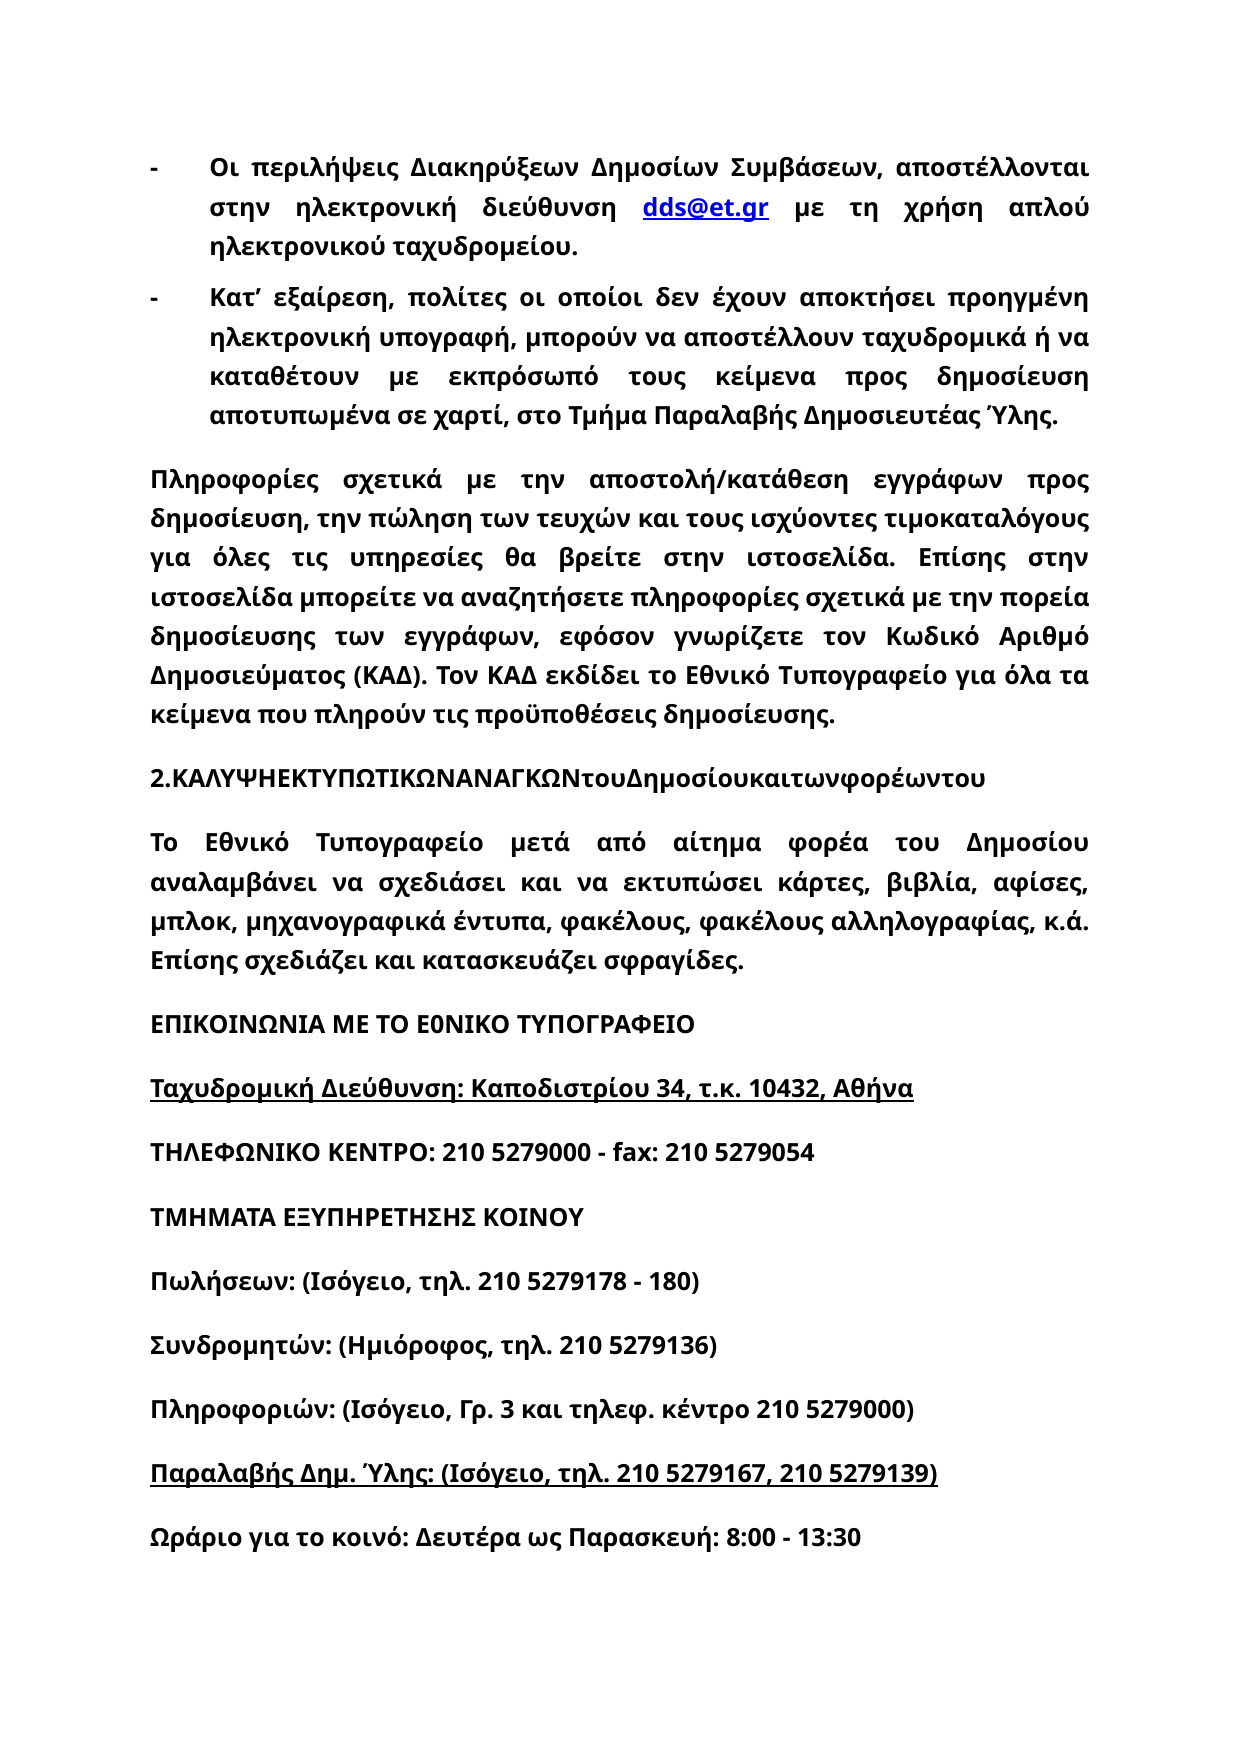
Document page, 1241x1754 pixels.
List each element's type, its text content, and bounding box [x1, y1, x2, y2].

text Πληροφορίες σχετικά με την αποστολή/κατάθεση εγγράφων προς δημοσίευση, την πώληση των τευχών και τους ισχύοντες τιμοκαταλόγους για όλες τις υπηρεσίες θα βρείτε στην ιστοσελίδα. Επίσης στην ιστοσελίδα μπορείτε να αναζητήσετε πληροφορίες σχετικά με την πορεία δημοσίευσης των εγγράφων, εφόσον γνωρίζετε τον Κωδικό Αριθμό Δημοσιεύματος (ΚΑΔ). Τον ΚΑΔ εκδίδει το Εθνικό Tυπογραφείο για όλα τα κείμενα που πληρούν τις προϋποθέσεις δημοσίευσης. [150, 462, 1090, 731]
text Παραλαβής Δημ. Ύλης: (Ισόγειο, τηλ. 210 5279167, 210 5279139) [150, 1456, 1090, 1490]
text Πληροφοριών: (Ισόγειο, Γρ. 3 και τηλεφ. κέντρο 210 5279000) [150, 1392, 1090, 1426]
list - Κατ’ εξαίρεση, πολίτες οι οποίοι δεν έχουν αποκτήσει προηγμένη ηλεκτρονική υπογραφή, μπορούν να αποστέλλουν ταχυδρομικά ή να καταθέτουν με εκπρόσωπό τους κείμενα προς δημοσίευση αποτυπωμένα σε χαρτί, στο Τμήμα Παραλαβής Δημοσιευτέας Ύλης. [150, 280, 1090, 432]
text Το Εθνικό Τυπογραφείο μετά από αίτημα φορέα του Δημοσίου αναλαμβάνει να σχεδιάσει και να εκτυπώσει κάρτες, βιβλία, αφίσες, μπλοκ, μηχανογραφικά έντυπα, φακέλους, φακέλους αλληλογραφίας, κ.ά. Επίσης σχεδιάζει και κατασκευάζει σφραγίδες. [150, 825, 1090, 977]
text ΤΜΗΜΑΤΑ ΕΞΥΠΗΡΕΤΗΣΗΣ ΚΟΙΝΟΥ [150, 1199, 1090, 1233]
text ΕΠΙΚΟΙΝΩΝΙΑ ΜΕ ΤΟ Ε0ΝΙΚΟ ΤΥΠΟΓΡΑΦΕΙΟ [150, 1007, 1090, 1041]
text Ταχυδρομική Διεύθυνση: Καποδιστρίου 34, τ.κ. 10432, Αθήνα [150, 1071, 1090, 1105]
text Συνδρομητών: (Ημιόροφος, τηλ. 210 5279136) [150, 1327, 1090, 1362]
list - Οι περιλήψεις Διακηρύξεων Δημοσίων Συμβάσεων, αποστέλλονται στην ηλεκτρονική διεύθυνση dds@et.gr με τη χρήση απλού ηλεκτρονικού ταχυδρομείου. [150, 150, 1090, 262]
text Πωλήσεων: (Ισόγειο, τηλ. 210 5279178 - 180) [150, 1263, 1090, 1297]
text 2.ΚΑΛΥΨΗΕΚΤΥΠΩΤΙΚΩΝΑΝΑΓΚΩΝτουΔημοσίουκαιτωνφορέωντου [150, 761, 1090, 795]
text ΤΗΛΕΦΩΝΙΚΟ ΚΕΝΤΡΟ: 210 5279000 - fax: 210 5279054 [150, 1135, 1090, 1169]
text Ωράριο για το κοινό: Δευτέρα ως Παρασκευή: 8:00 - 13:30 [150, 1520, 1090, 1554]
